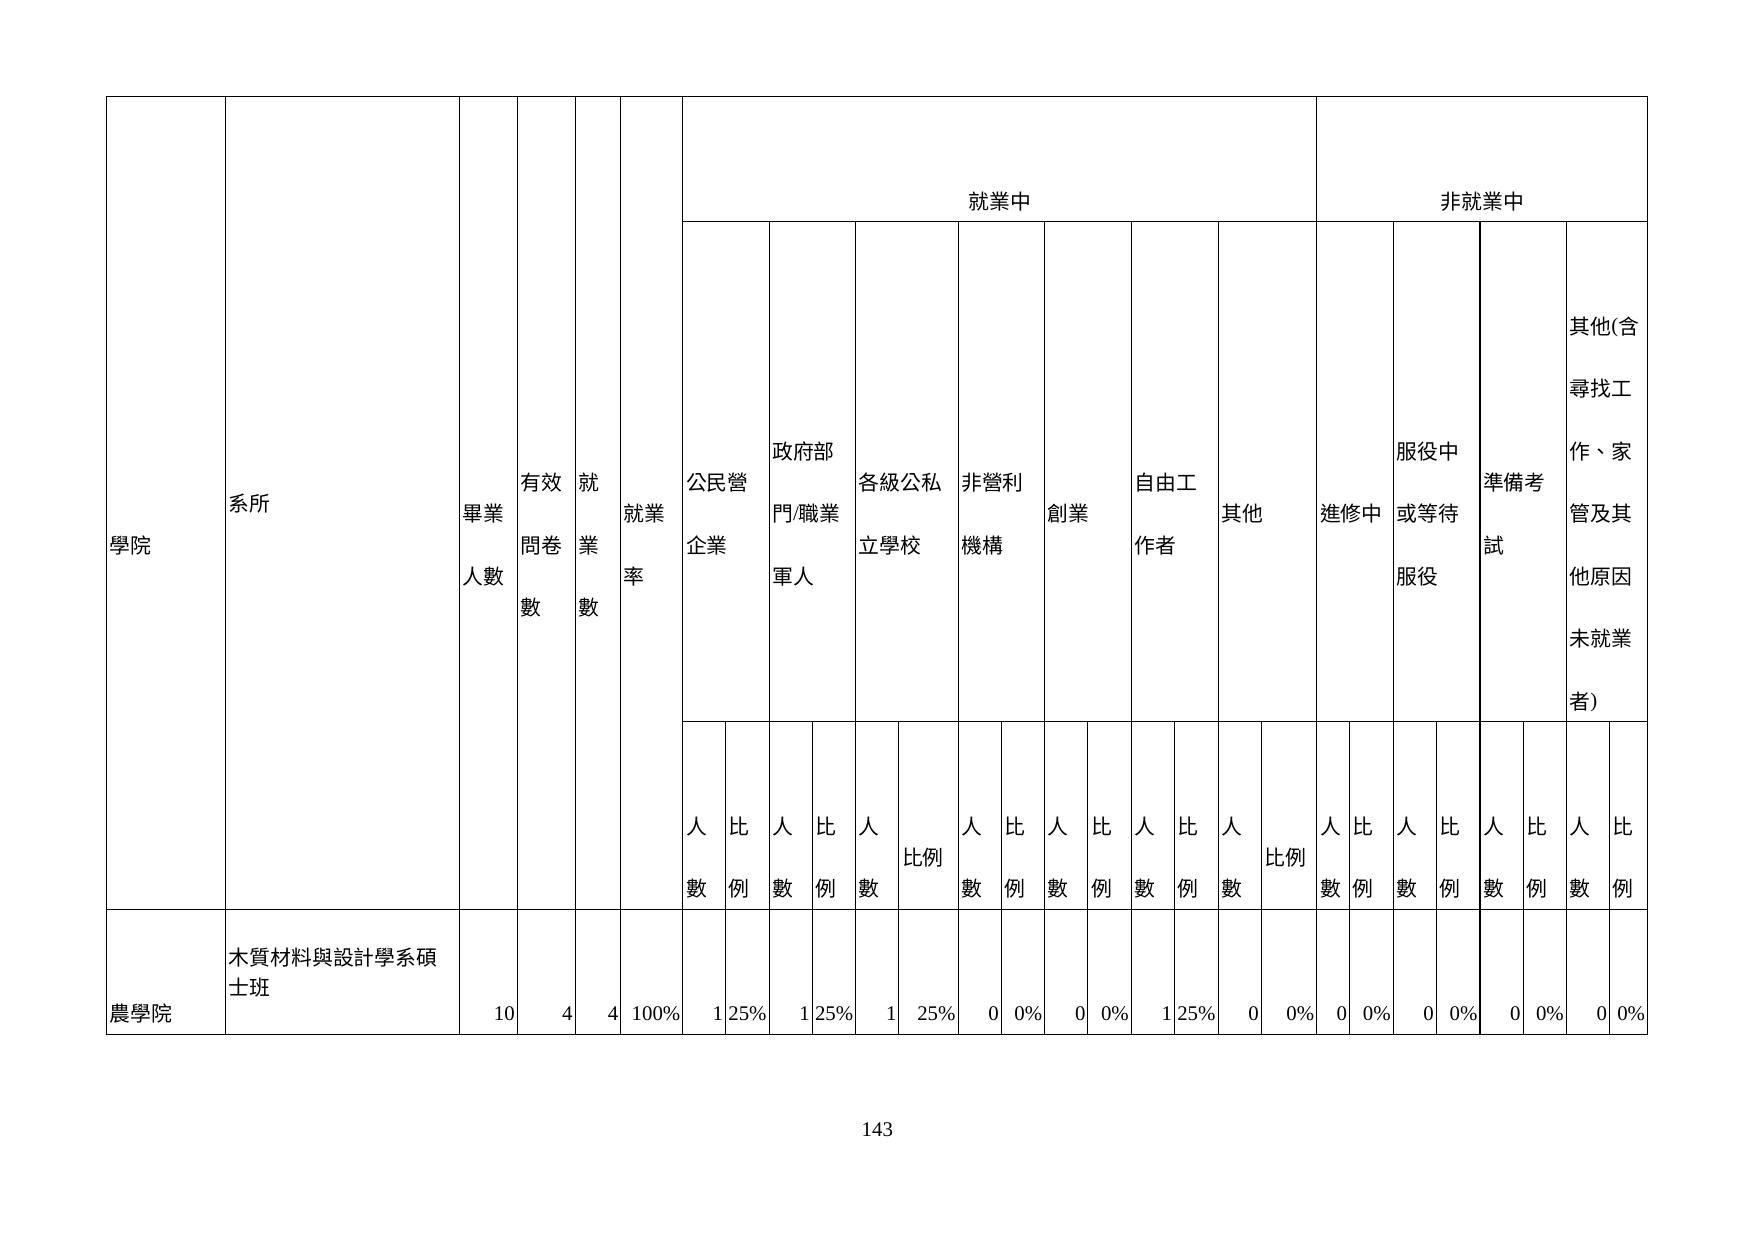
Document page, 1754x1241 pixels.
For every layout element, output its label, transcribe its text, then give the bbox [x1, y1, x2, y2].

table_cell 100% [621, 910, 682, 1033]
table_cell 比例 [1175, 722, 1218, 908]
table_cell 人數 [856, 722, 898, 908]
table_cell 比例 [899, 722, 958, 908]
table_header 非就業中 [1317, 97, 1647, 221]
table_cell 4 [518, 910, 575, 1033]
table_cell 比例 [1002, 722, 1044, 908]
table_header 就業中 [683, 97, 1316, 221]
table_cell 人數 [1045, 722, 1087, 908]
table_cell 人數 [1567, 722, 1609, 908]
table_cell 1 [683, 910, 725, 1033]
table_cell 人數 [1219, 722, 1261, 908]
table_cell 政府部門/職業軍人 [770, 222, 855, 721]
table_cell 人數 [770, 722, 812, 908]
table_cell 25% [813, 910, 855, 1033]
table_cell 比例 [1088, 722, 1131, 908]
table_cell 0 [1481, 910, 1523, 1033]
table_cell 準備考試 [1481, 222, 1566, 721]
table_cell 1 [856, 910, 898, 1033]
table_cell 25% [726, 910, 769, 1033]
table_cell 比例 [1437, 722, 1479, 908]
table_cell 人數 [1132, 722, 1174, 908]
table_cell 0 [1394, 910, 1436, 1033]
table_cell 1 [1132, 910, 1174, 1033]
table_cell 比例 [1524, 722, 1566, 908]
table_cell 0% [1437, 910, 1479, 1033]
table_header 畢業人數 [460, 97, 517, 908]
table_cell 農學院 [107, 910, 225, 1033]
table_cell 0% [1524, 910, 1566, 1033]
table_cell 4 [576, 910, 620, 1033]
table_cell 比例 [1350, 722, 1393, 908]
table_header 就業數 [576, 97, 620, 908]
table_cell 0% [1350, 910, 1393, 1033]
table_cell 服役中或等待服役 [1394, 222, 1479, 721]
table_cell 各級公私立學校 [856, 222, 958, 721]
table_header 有效問卷數 [518, 97, 575, 908]
table_cell 10 [460, 910, 517, 1033]
table_header 系所 [226, 97, 459, 908]
table_cell 0 [959, 910, 1001, 1033]
table_cell 自由工作者 [1132, 222, 1218, 721]
table_cell 0 [1567, 910, 1609, 1033]
table_cell 比例 [726, 722, 769, 908]
table_cell 人數 [1394, 722, 1436, 908]
table_cell 0% [1262, 910, 1316, 1033]
table_cell 0% [1002, 910, 1044, 1033]
table_header 學院 [107, 97, 225, 908]
table_cell 創業 [1045, 222, 1131, 721]
table_cell 比例 [1610, 722, 1647, 908]
table_cell 比例 [813, 722, 855, 908]
table_cell 木質材料與設計學系碩士班 [226, 910, 459, 1033]
table_cell 0% [1610, 910, 1647, 1033]
table_cell 人數 [959, 722, 1001, 908]
table_cell 0 [1045, 910, 1087, 1033]
table_cell 0 [1317, 910, 1349, 1033]
table_cell 0 [1219, 910, 1261, 1033]
table_cell 非營利機構 [959, 222, 1044, 721]
table_cell 0% [1088, 910, 1131, 1033]
table_cell 進修中 [1317, 222, 1393, 721]
table_cell 人數 [683, 722, 725, 908]
table_cell 其他 [1219, 222, 1316, 721]
table_cell 公民營企業 [683, 222, 769, 721]
table_cell 其他(含尋找工作、家管及其他原因未就業者) [1567, 222, 1647, 721]
table_cell 25% [899, 910, 958, 1033]
table_cell 1 [770, 910, 812, 1033]
table_header 就業率 [621, 97, 682, 908]
table_cell 25% [1175, 910, 1218, 1033]
table_cell 比例 [1262, 722, 1316, 908]
table_cell 人數 [1317, 722, 1349, 908]
table_cell 人數 [1481, 722, 1523, 908]
